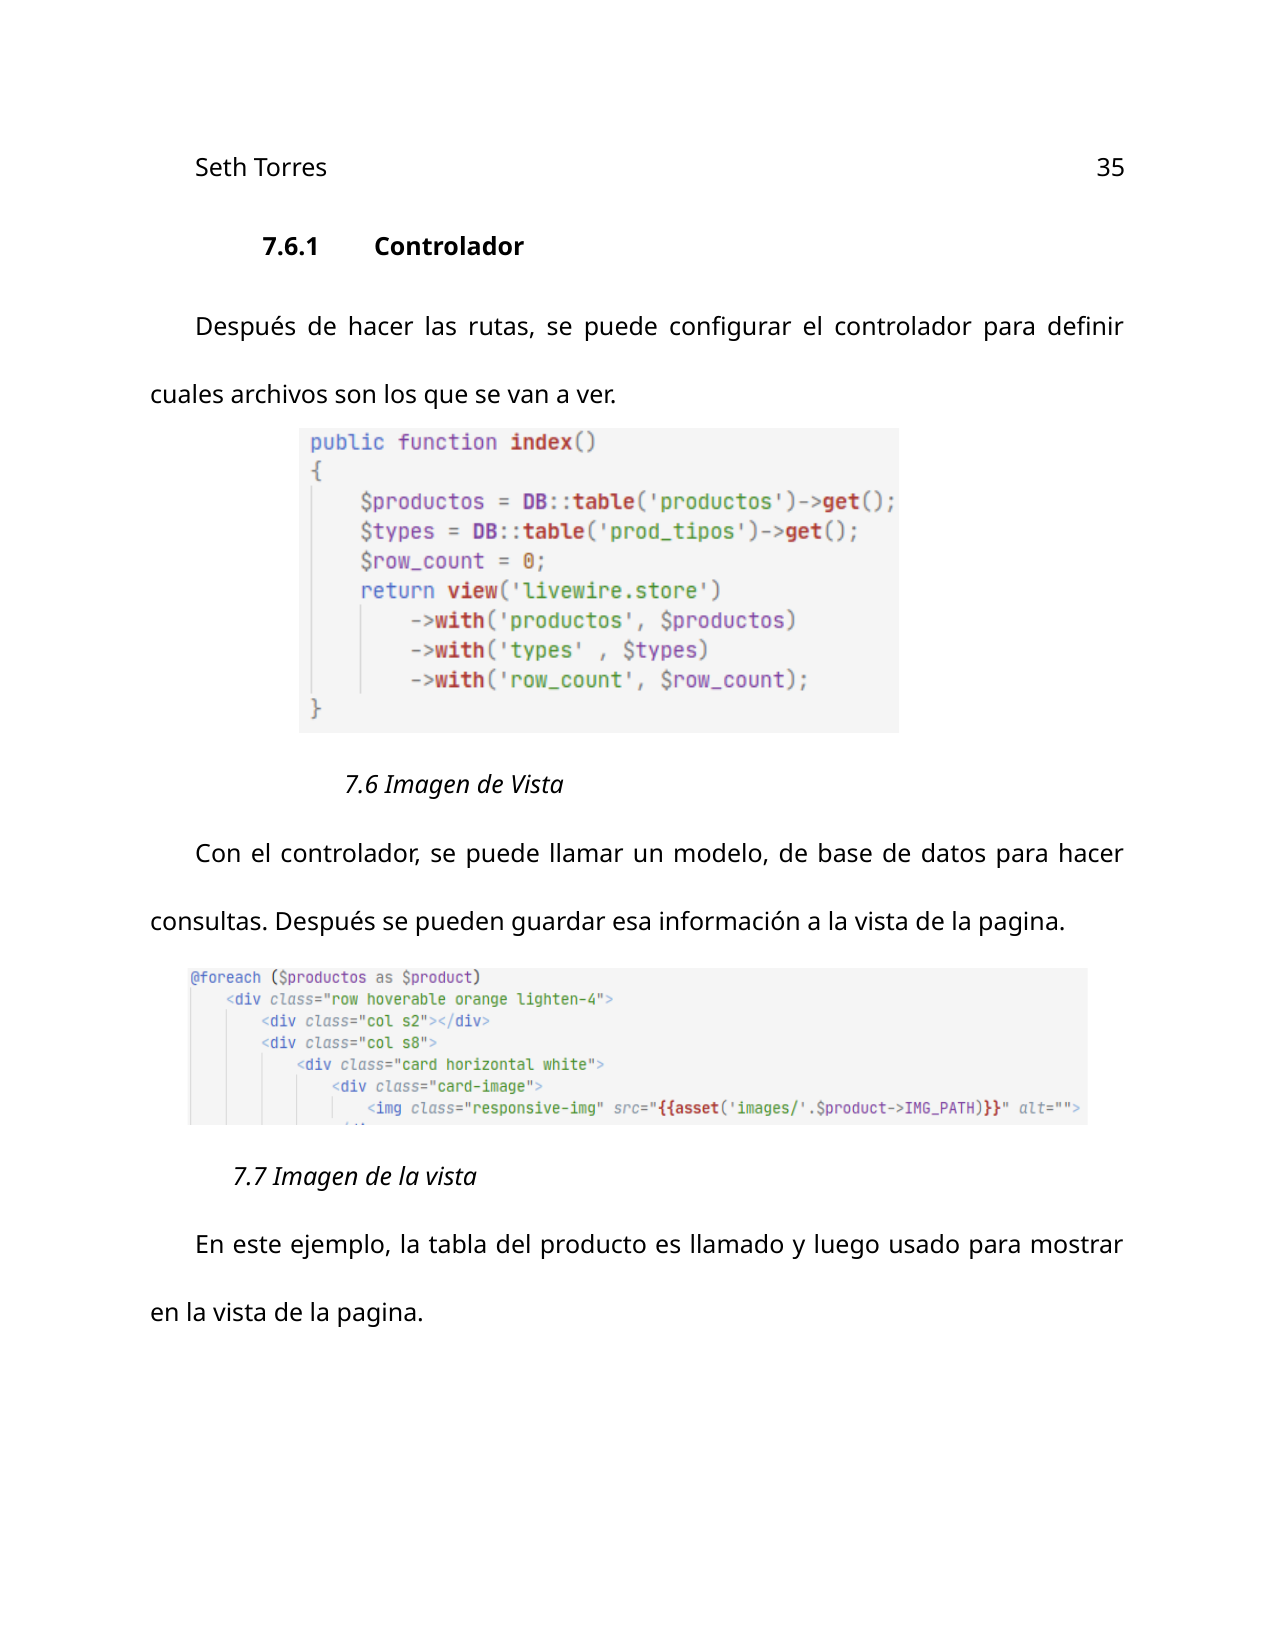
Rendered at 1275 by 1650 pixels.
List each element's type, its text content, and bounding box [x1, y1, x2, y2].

picture [187, 968, 1088, 1125]
text 7.7 Imagen de la vista [187, 1125, 1087, 1192]
text En este ejemplo, la tabla del producto es llamado y luego usado para mostrar en la vista de la pagina. [150, 971, 1125, 1329]
text Con el controlador, se puede llamar un modelo, de base de datos para hacer consultas. Después se pueden guardar esa información a la vista de la pagina. [150, 733, 1125, 937]
text Después de hacer las rutas, se puede configurar el controlador para definir cuales archivos son los que se van a ver. [150, 309, 1125, 411]
text 7.6 Imagen de Vista [299, 733, 899, 801]
text [299, 416, 899, 428]
picture [299, 428, 900, 733]
subtitle Controlador [262, 228, 1125, 262]
text [187, 956, 1087, 968]
